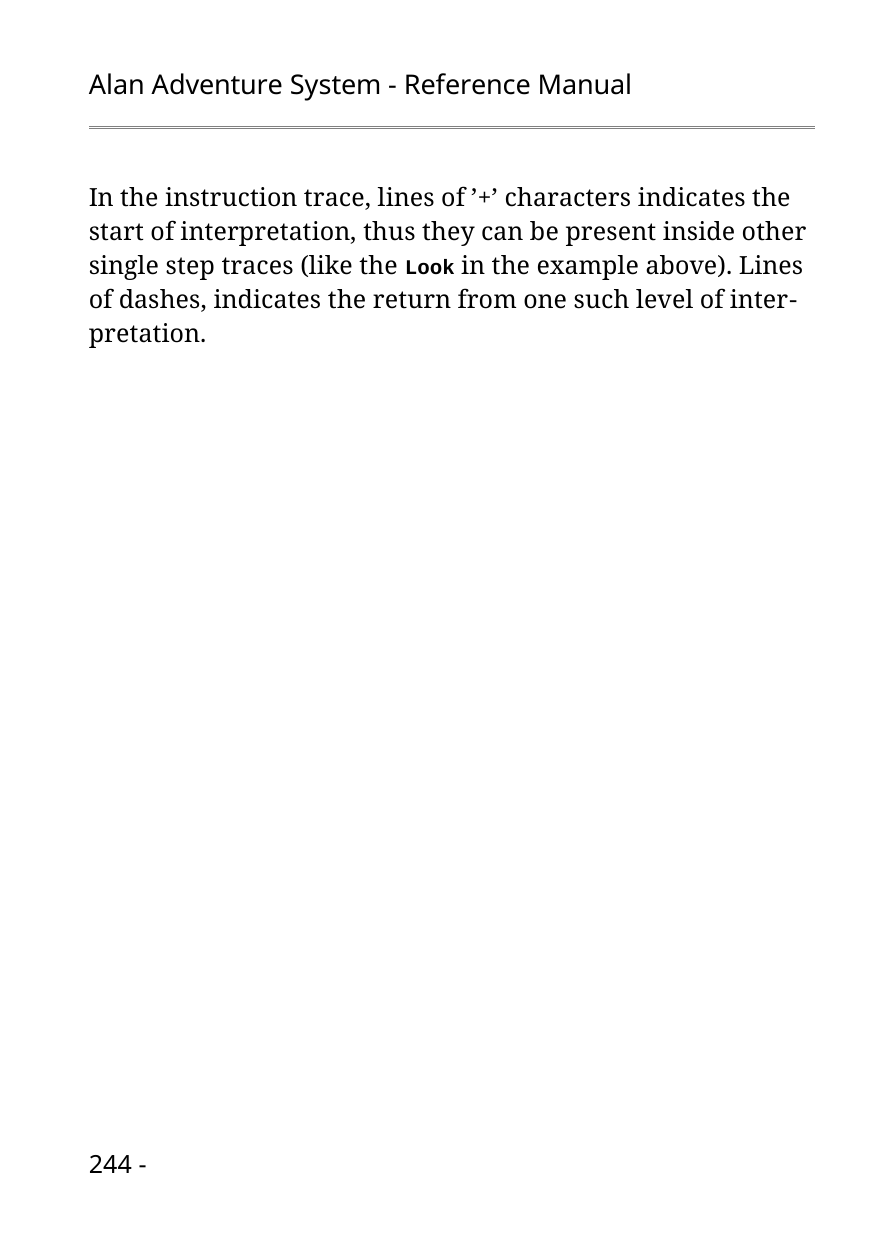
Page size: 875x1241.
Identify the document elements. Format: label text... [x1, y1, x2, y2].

text In the instruction trace, lines of ’+’ characters indicates the start of interpretation, thus they can be present inside other single step traces (like the Look in the example above). Lines of dashes, indicates the return from one such level of inter­pretation. [88, 180, 815, 350]
